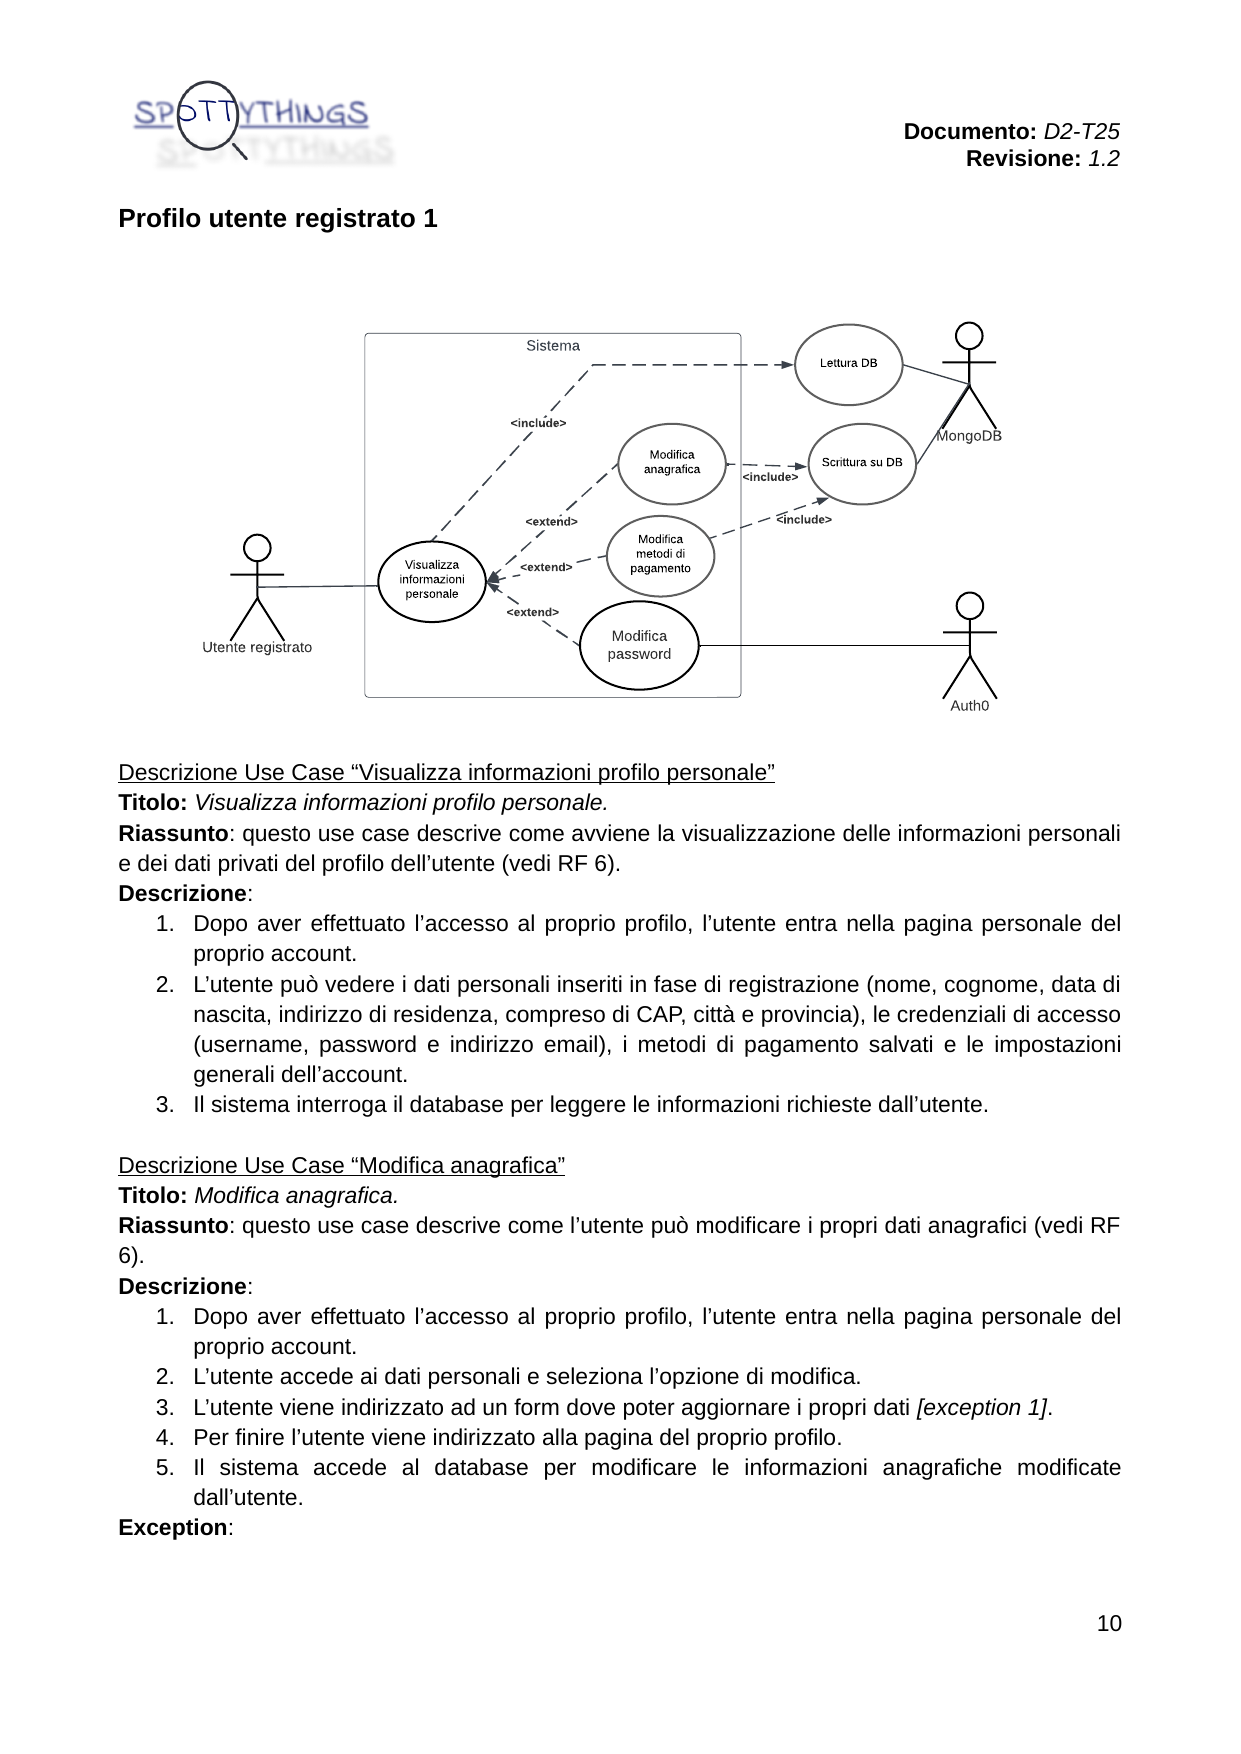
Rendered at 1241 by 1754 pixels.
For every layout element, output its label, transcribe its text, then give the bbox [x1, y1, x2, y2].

text Descrizione: [118, 1273, 1122, 1299]
text Titolo: Visualizza informazioni profilo personale. [118, 789, 1122, 816]
text Titolo: Modifica anagrafica. [118, 1182, 1122, 1208]
text Descrizione Use Case “Modifica anagrafica” [118, 1152, 1122, 1178]
list Dopo aver effettuato l’accesso al proprio profilo, l’utente entra nella pagina personale del proprio account. [156, 910, 1122, 967]
text Riassunto: questo use case descrive come avviene la visualizzazione delle informazioni personali e dei dati privati del profilo dell’utente (vedi RF 6). [118, 819, 1122, 876]
list Il sistema interroga il database per leggere le informazioni richieste dall’utente. [156, 1091, 1122, 1118]
text Exception: [118, 1514, 1122, 1541]
list Il sistema accede al database per modificare le informazioni anagrafiche modificate dall’utente. [156, 1454, 1122, 1511]
list L’utente può vedere i dati personali inseriti in fase di registrazione (nome, cognome, data di nascita, indirizzo di residenza, compreso di CAP, città e provincia), le credenziali di accesso (username, password e indirizzo email), i metodi di pagamento salvati e le impostazioni generali dell’account. [156, 971, 1122, 1088]
list L’utente viene indirizzato ad un form dove poter aggiornare i propri dati [exception 1]. [156, 1393, 1122, 1420]
text Descrizione: [118, 880, 1122, 906]
picture [123, 73, 399, 187]
text Riassunto: questo use case descrive come l’utente può modificare i propri dati anagrafici (vedi RF 6). [118, 1212, 1122, 1269]
subtitle Profilo utente registrato 1 [118, 203, 1122, 233]
text Descrizione Use Case “Visualizza informazioni profilo personale” [118, 756, 1122, 786]
list Per finire l’utente viene indirizzato alla pagina del proprio profilo. [156, 1424, 1122, 1450]
list Dopo aver effettuato l’accesso al proprio profilo, l’utente entra nella pagina personale del proprio account. [156, 1303, 1122, 1359]
list L’utente accede ai dati personali e seleziona l’opzione di modifica. [156, 1363, 1122, 1390]
